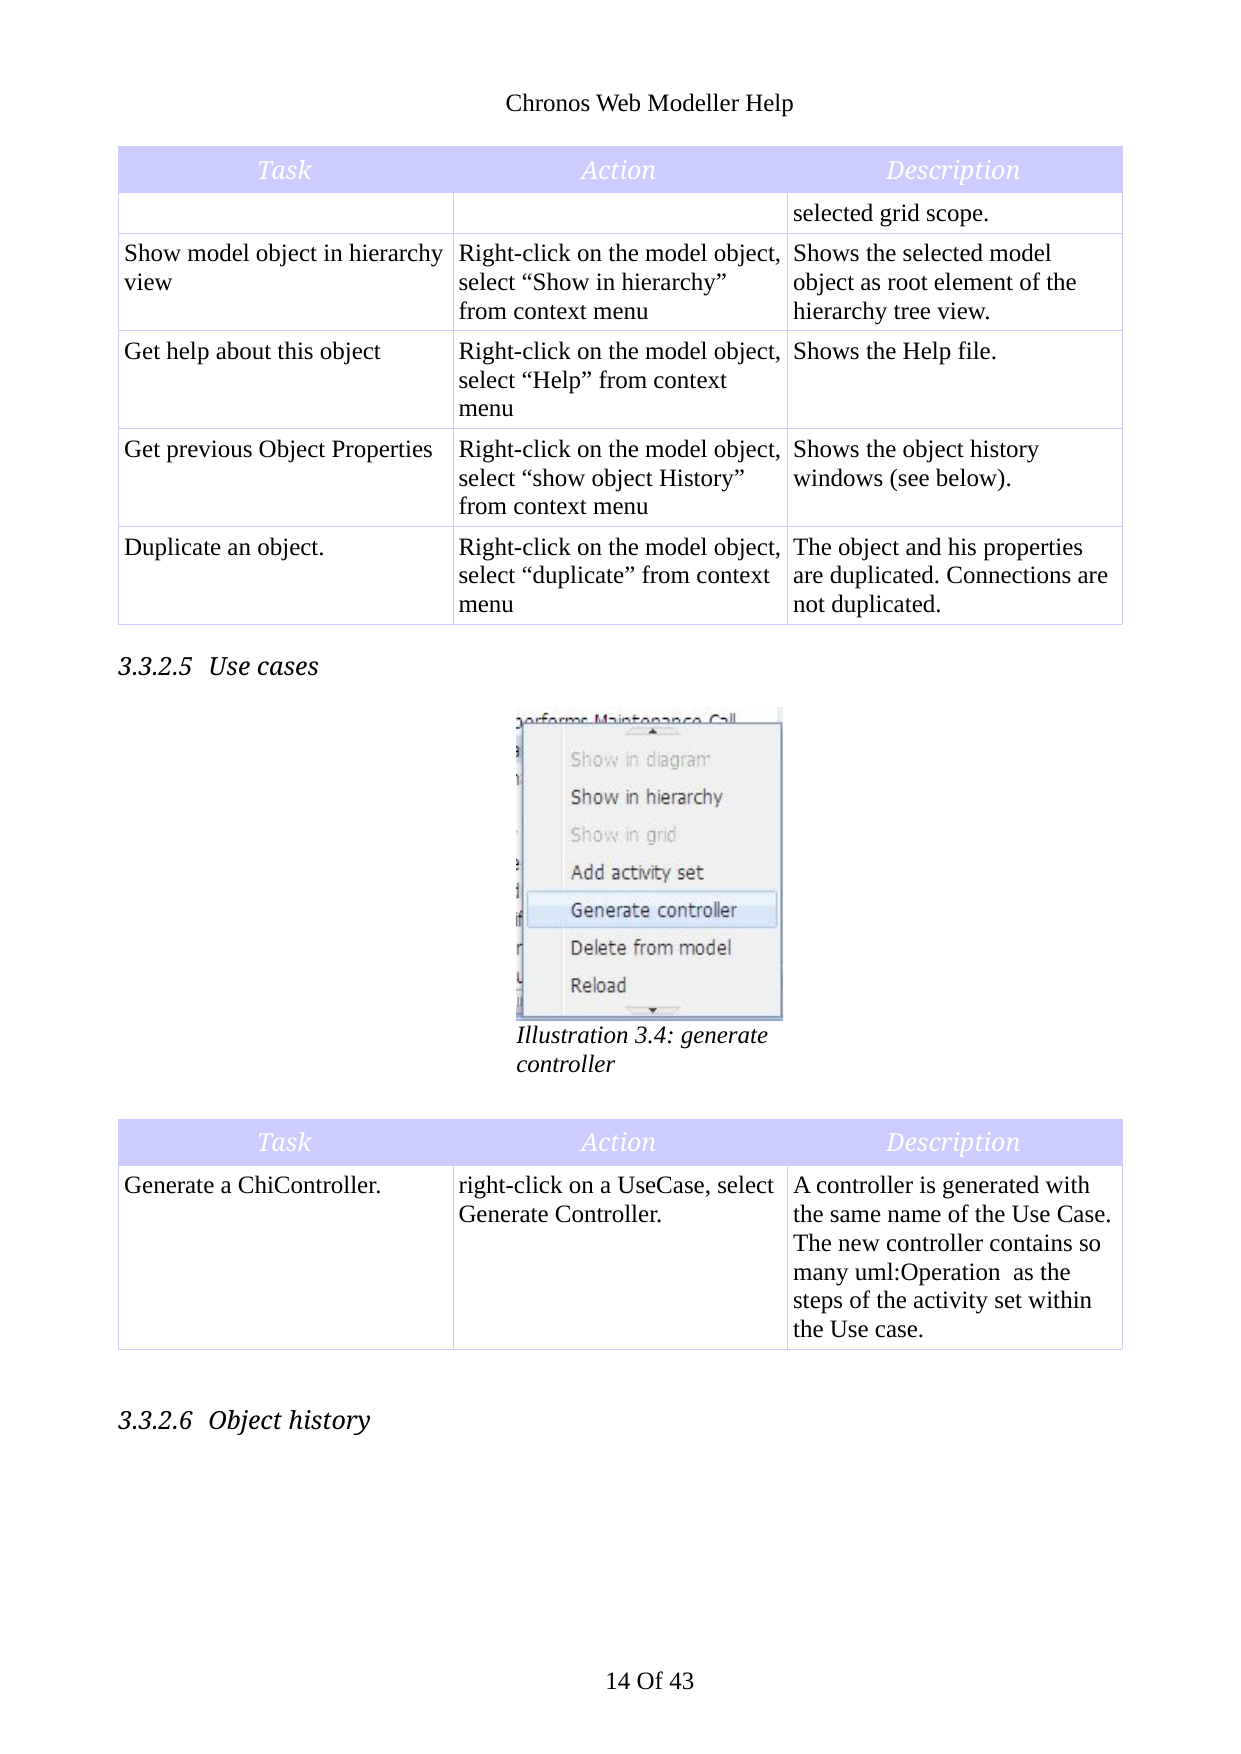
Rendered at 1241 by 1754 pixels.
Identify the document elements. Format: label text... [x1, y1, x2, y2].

table_cell Get help about this object [119, 331, 453, 428]
table_cell Duplicate an object. [119, 527, 453, 624]
table_cell Generate a ChiController. [119, 1166, 453, 1349]
table_cell Right-click on the model object, select “duplicate” from context menu [454, 527, 787, 624]
table_cell right-click on a UseCase, select Generate Controller. [454, 1166, 787, 1349]
table_cell Shows the selected model object as root element of the hierarchy tree view. [788, 234, 1122, 330]
text Illustration 3.4: generate controller [516, 1021, 783, 1078]
table_cell Right-click on the model object, select “Help” from context menu [454, 331, 787, 428]
table_cell Show model object in hierarchy view [119, 234, 453, 330]
table_cell The object and his properties are duplicated. Connections are not duplicated. [788, 527, 1122, 624]
table_cell [454, 193, 787, 232]
table_cell Shows the Help file. [788, 331, 1122, 428]
table_cell Get previous Object Properties [119, 429, 453, 526]
table_cell selected grid scope. [788, 193, 1122, 232]
table_cell Right-click on the model object, select “Show in hierarchy” from context menu [454, 234, 787, 330]
subtitle Object history [118, 1403, 1181, 1437]
table_cell Right-click on the model object, select “show object History” from context menu [454, 429, 787, 526]
table_header Action [454, 1120, 787, 1165]
table_header Action [454, 147, 787, 192]
table_cell Shows the object history windows (see below). [788, 429, 1122, 526]
subtitle Use cases [118, 649, 1181, 683]
table_header Description [788, 1120, 1122, 1165]
picture [516, 707, 784, 1021]
table_header Task [119, 1120, 453, 1165]
table_header Description [788, 147, 1122, 192]
table_header Task [119, 147, 453, 192]
table_cell [119, 193, 453, 232]
table_cell A controller is generated with the same name of the Use Case. The new controller contains so many uml:Operation as the steps of the activity set within the Use case. [788, 1166, 1122, 1349]
